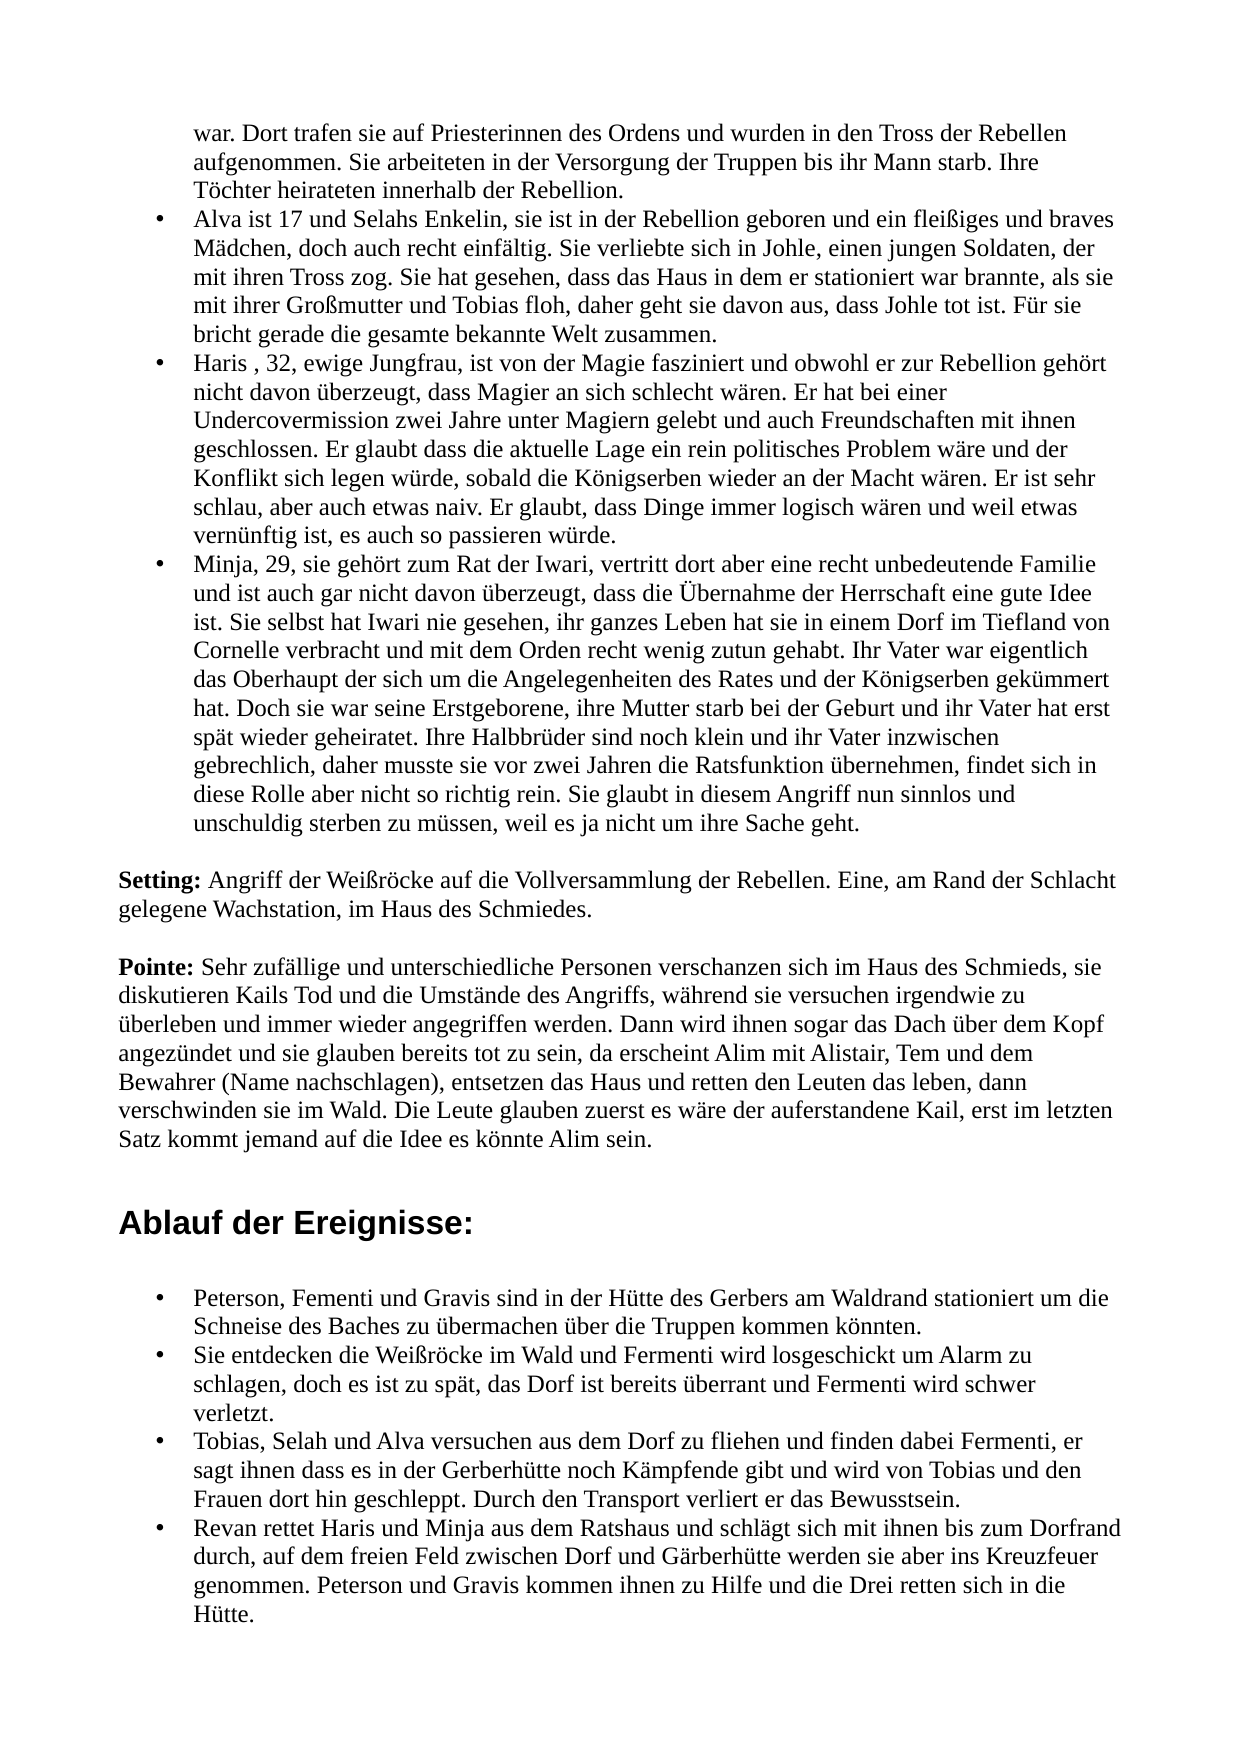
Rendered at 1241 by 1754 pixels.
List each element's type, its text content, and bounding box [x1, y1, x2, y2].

subtitle Ablauf der Ereignisse: [118, 1203, 1122, 1241]
list Tobias, Selah und Alva versuchen aus dem Dorf zu fliehen und finden dabei Fermenti, er sagt ihnen dass es in der Gerberhütte noch Kämpfende gibt und wird von Tobias und den Frauen dort hin geschleppt. Durch den Transport verliert er das Bewusstsein. [156, 1426, 1122, 1513]
list Revan rettet Haris und Minja aus dem Ratshaus und schlägt sich mit ihnen bis zum Dorfrand durch, auf dem freien Feld zwischen Dorf und Gärberhütte werden sie aber ins Kreuzfeuer genommen. Peterson und Gravis kommen ihnen zu Hilfe und die Drei retten sich in die Hütte. [156, 1513, 1122, 1628]
list Peterson, Fementi und Gravis sind in der Hütte des Gerbers am Waldrand stationiert um die Schneise des Baches zu übermachen über die Truppen kommen könnten. [156, 1283, 1122, 1340]
list war. Dort trafen sie auf Priesterinnen des Ordens und wurden in den Tross der Rebellen aufgenommen. Sie arbeiteten in der Versorgung der Truppen bis ihr Mann starb. Ihre Töchter heirateten innerhalb der Rebellion. [156, 118, 1122, 204]
list Minja, 29, sie gehört zum Rat der Iwari, vertritt dort aber eine recht unbedeutende Familie und ist auch gar nicht davon überzeugt, dass die Übernahme der Herrschaft eine gute Idee ist. Sie selbst hat Iwari nie gesehen, ihr ganzes Leben hat sie in einem Dorf im Tiefland von Cornelle verbracht und mit dem Orden recht wenig zutun gehabt. Ihr Vater war eigentlich das Oberhaupt der sich um die Angelegenheiten des Rates und der Königserben gekümmert hat. Doch sie war seine Erstgeborene, ihre Mutter starb bei der Geburt und ihr Vater hat erst spät wieder geheiratet. Ihre Halbbrüder sind noch klein und ihr Vater inzwischen gebrechlich, daher musste sie vor zwei Jahren die Ratsfunktion übernehmen, findet sich in diese Rolle aber nicht so richtig rein. Sie glaubt in diesem Angriff nun sinnlos und unschuldig sterben zu müssen, weil es ja nicht um ihre Sache geht. [156, 549, 1122, 837]
list Sie entdecken die Weißröcke im Wald und Fermenti wird losgeschickt um Alarm zu schlagen, doch es ist zu spät, das Dorf ist bereits überrant und Fermenti wird schwer verletzt. [156, 1340, 1122, 1426]
list Haris , 32, ewige Jungfrau, ist von der Magie fasziniert und obwohl er zur Rebellion gehört nicht davon überzeugt, dass Magier an sich schlecht wären. Er hat bei einer Undercovermission zwei Jahre unter Magiern gelebt und auch Freundschaften mit ihnen geschlossen. Er glaubt dass die aktuelle Lage ein rein politisches Problem wäre und der Konflikt sich legen würde, sobald die Königserben wieder an der Macht wären. Er ist sehr schlau, aber auch etwas naiv. Er glaubt, dass Dinge immer logisch wären und weil etwas vernünftig ist, es auch so passieren würde. [156, 348, 1122, 549]
text Setting: Angriff der Weißröcke auf die Vollversammlung der Rebellen. Eine, am Rand der Schlacht gelegene Wachstation, im Haus des Schmiedes. [118, 866, 1122, 923]
text Pointe: Sehr zufällige und unterschiedliche Personen verschanzen sich im Haus des Schmieds, sie diskutieren Kails Tod und die Umstände des Angriffs, während sie versuchen irgendwie zu überleben und immer wieder angegriffen werden. Dann wird ihnen sogar das Dach über dem Kopf angezündet und sie glauben bereits tot zu sein, da erscheint Alim mit Alistair, Tem und dem Bewahrer (Name nachschlagen), entsetzen das Haus und retten den Leuten das leben, dann verschwinden sie im Wald. Die Leute glauben zuerst es wäre der auferstandene Kail, erst im letzten Satz kommt jemand auf die Idee es könnte Alim sein. [118, 952, 1122, 1153]
list Alva ist 17 und Selahs Enkelin, sie ist in der Rebellion geboren und ein fleißiges und braves Mädchen, doch auch recht einfältig. Sie verliebte sich in Johle, einen jungen Soldaten, der mit ihren Tross zog. Sie hat gesehen, dass das Haus in dem er stationiert war brannte, als sie mit ihrer Großmutter und Tobias floh, daher geht sie davon aus, dass Johle tot ist. Für sie bricht gerade die gesamte bekannte Welt zusammen. [156, 204, 1122, 348]
